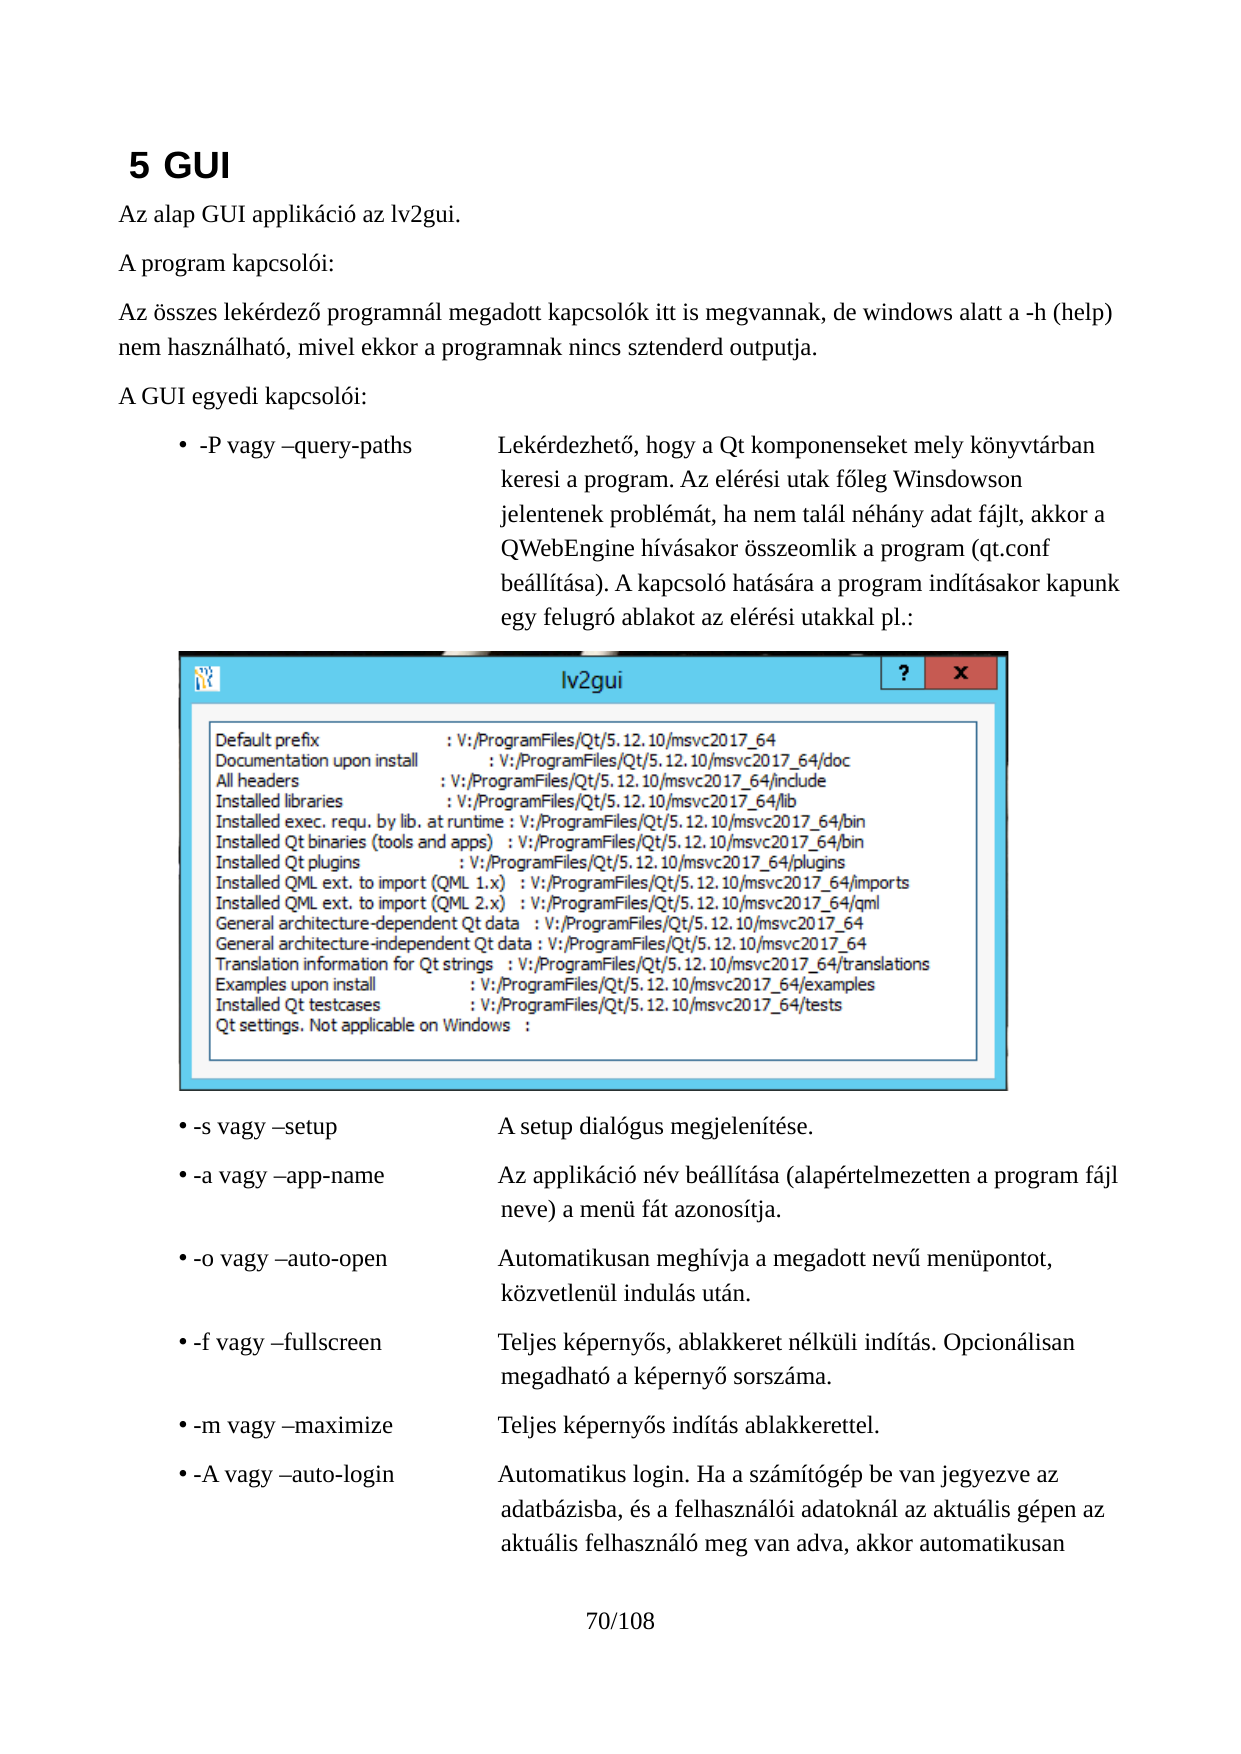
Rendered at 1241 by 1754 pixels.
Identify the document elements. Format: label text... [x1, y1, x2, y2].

list -f vagy –fullscreen Teljes képernyős, ablakkeret nélküli indítás. Opcionálisan megadható a képernyő sorszáma. [179, 1327, 1122, 1390]
list -a vagy –app-name Az applikáció név beállítása (alapértelmezetten a program fájl neve) a menü fát azonosítja. [179, 1160, 1122, 1223]
list -P vagy –query-paths Lekérdezhető, hogy a Qt komponenseket mely könyvtárban keresi a program. Az elérési utak főleg Winsdowson jelentenek problémát, ha nem talál néhány adat fájlt, akkor a QWebEngine hívásakor összeomlik a program (qt.conf beállítása). A kapcsoló hatására a program indításakor kapunk egy felugró ablakot az elérési utakkal pl.: [179, 430, 1122, 631]
subtitle GUI [118, 143, 1122, 187]
text Az összes lekérdező programnál megadott kapcsolók itt is megvannak, de windows alatt a -h (help) nem használható, mivel ekkor a programnak nincs sztenderd outputja. [118, 297, 1122, 361]
list -m vagy –maximize Teljes képernyős indítás ablakkerettel. [179, 1411, 1122, 1439]
picture [178, 651, 1009, 1091]
text A program kapcsolói: [118, 248, 1122, 277]
text A GUI egyedi kapcsolói: [118, 381, 1122, 410]
list -s vagy –setup A setup dialógus megjelenítése. [179, 1111, 1122, 1139]
list -o vagy –auto-open Automatikusan meghívja a megadott nevű menüpontot, közvetlenül indulás után. [179, 1243, 1122, 1307]
text Az alap GUI applikáció az lv2gui. [118, 199, 1122, 228]
list -A vagy –auto-login Automatikus login. Ha a számítógép be van jegyezve az adatbázisba, és a felhasználói adatoknál az aktuális gépen az aktuális felhasználó meg van adva, akkor automatikusan [179, 1459, 1122, 1557]
